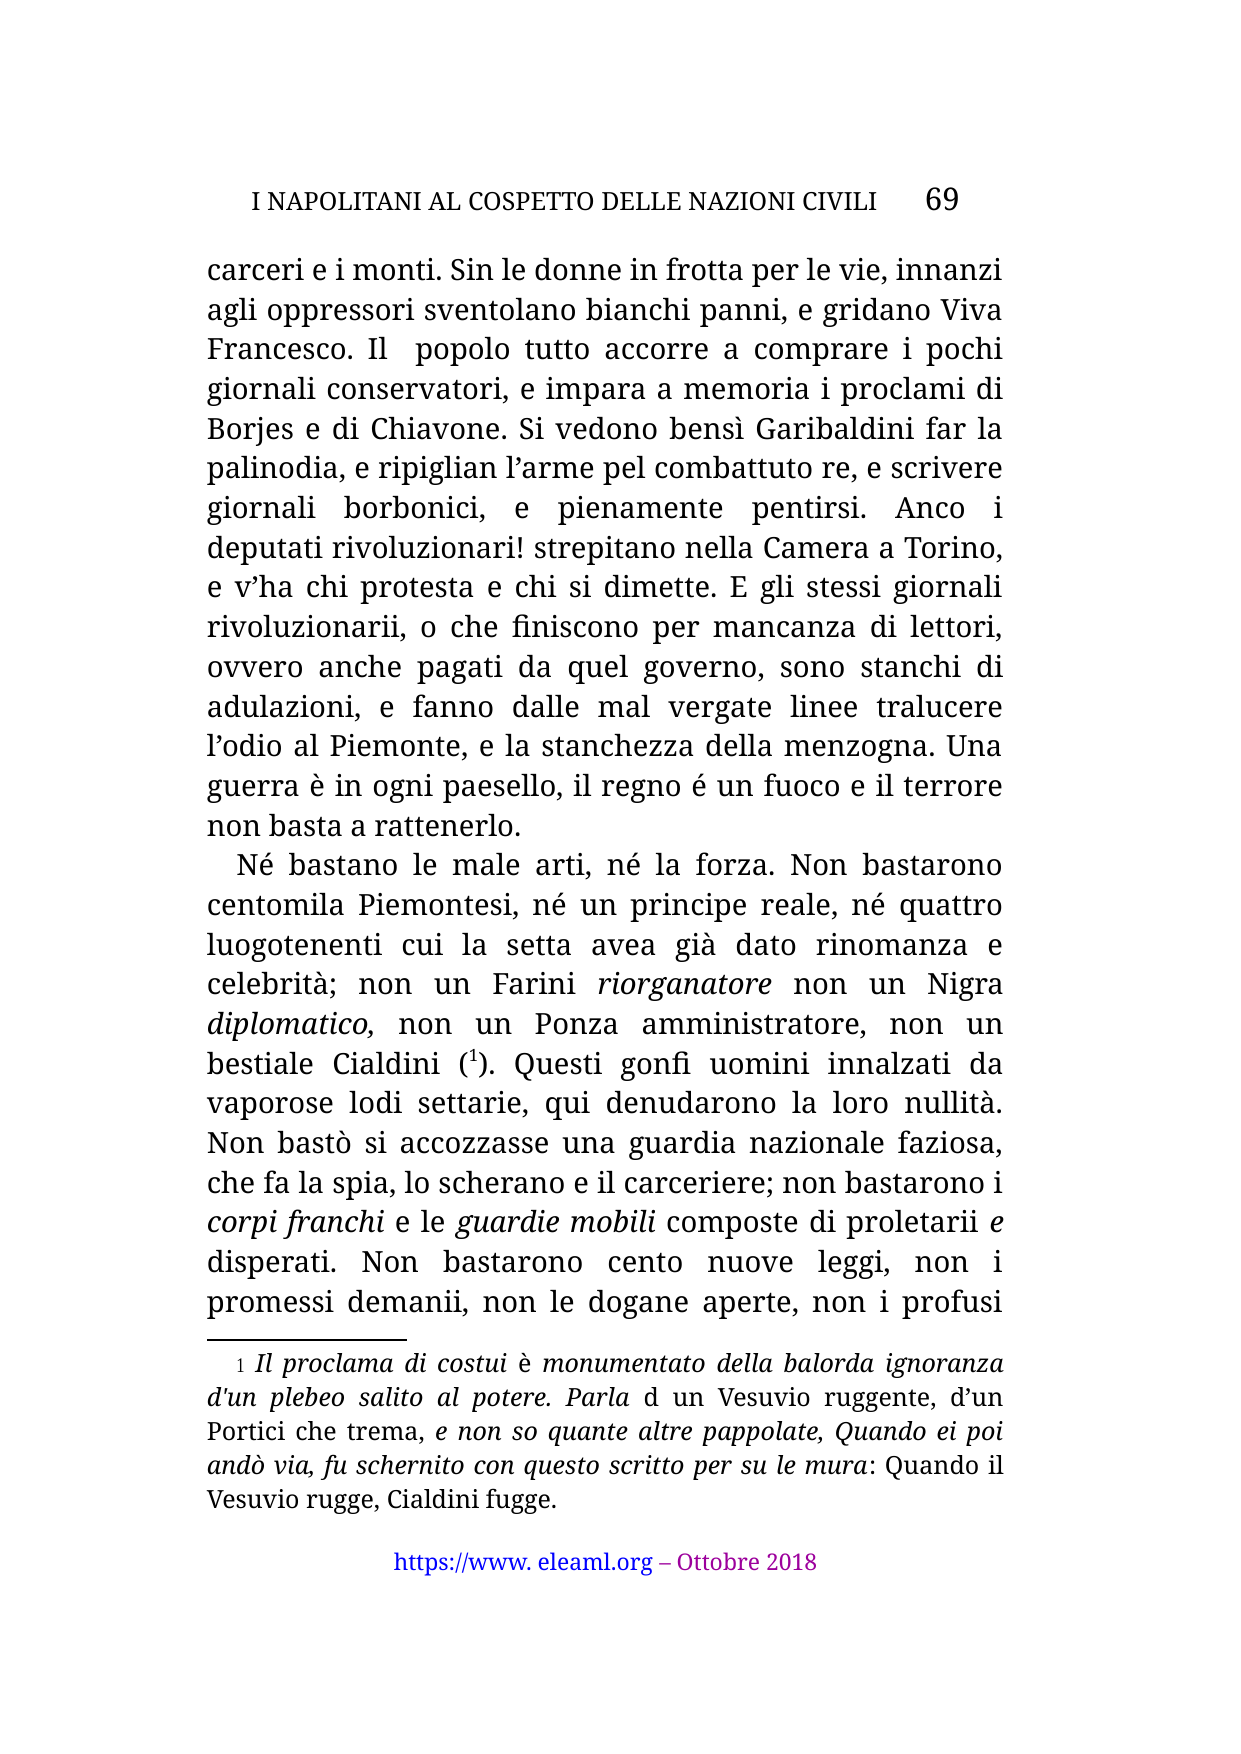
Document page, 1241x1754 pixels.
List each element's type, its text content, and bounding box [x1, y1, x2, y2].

text Né bastano le male arti, né la forza. Non bastarono centomila Piemontesi, né un principe reale, né quattro luogotenenti cui la setta avea già dato rinomanza e celebrità; non un Farini riorganatore non un Nigra diplomatico, non un Ponza amministratore, non un bestiale Cialdini (). Questi gonfi uomini innalzati da vaporose lodi settarie, qui denudarono la loro nullità. Non bastò si accozzasse una guardia nazionale faziosa, che fa la spia, lo scherano e il carceriere; non bastarono i corpi franchi e le guardie mobili composte di proletarii e disperati. Non bastarono cento nuove leggi, non i promessi demanii, non le dogane aperte, non i profusi [207, 844, 1004, 1321]
text carceri e i monti. Sin le donne in frotta per le vie, innanzi agli oppressori sventolano bianchi panni, e gridano Viva Francesco. Il popolo tutto accorre a comprare i pochi giornali conservatori, e impara a memoria i proclami di Borjes e di Chiavone. Si vedono bensì Garibaldini far la palinodia, e ripiglian l’arme pel combattuto re, e scrivere giornali borbonici, e pienamente pentirsi. Anco i deputati rivoluzionari! strepitano nella Camera a Torino, e v’ha chi protesta e chi si dimette. E gli stessi giornali rivoluzionarii, o che finiscono per mancanza di lettori, ovvero anche pagati da quel governo, sono stanchi di adulazioni, e fanno dalle mal vergate linee tralucere l’odio al Piemonte, e la stanchezza della menzogna. Una guerra è in ogni paesello, il regno é un fuoco e il terrore non basta a rattenerlo. [207, 249, 1004, 844]
text Il proclama di costui è monumentato della balorda ignoranza d'un plebeo salito al potere. Parla d un Vesuvio ruggente, d’un Portici che trema, e non so quante altre pappolate, Quando ei poi andò via, fu schernito con questo scritto per su le mura: Quando il Vesuvio rugge, Cialdini fugge. [207, 1346, 1004, 1516]
